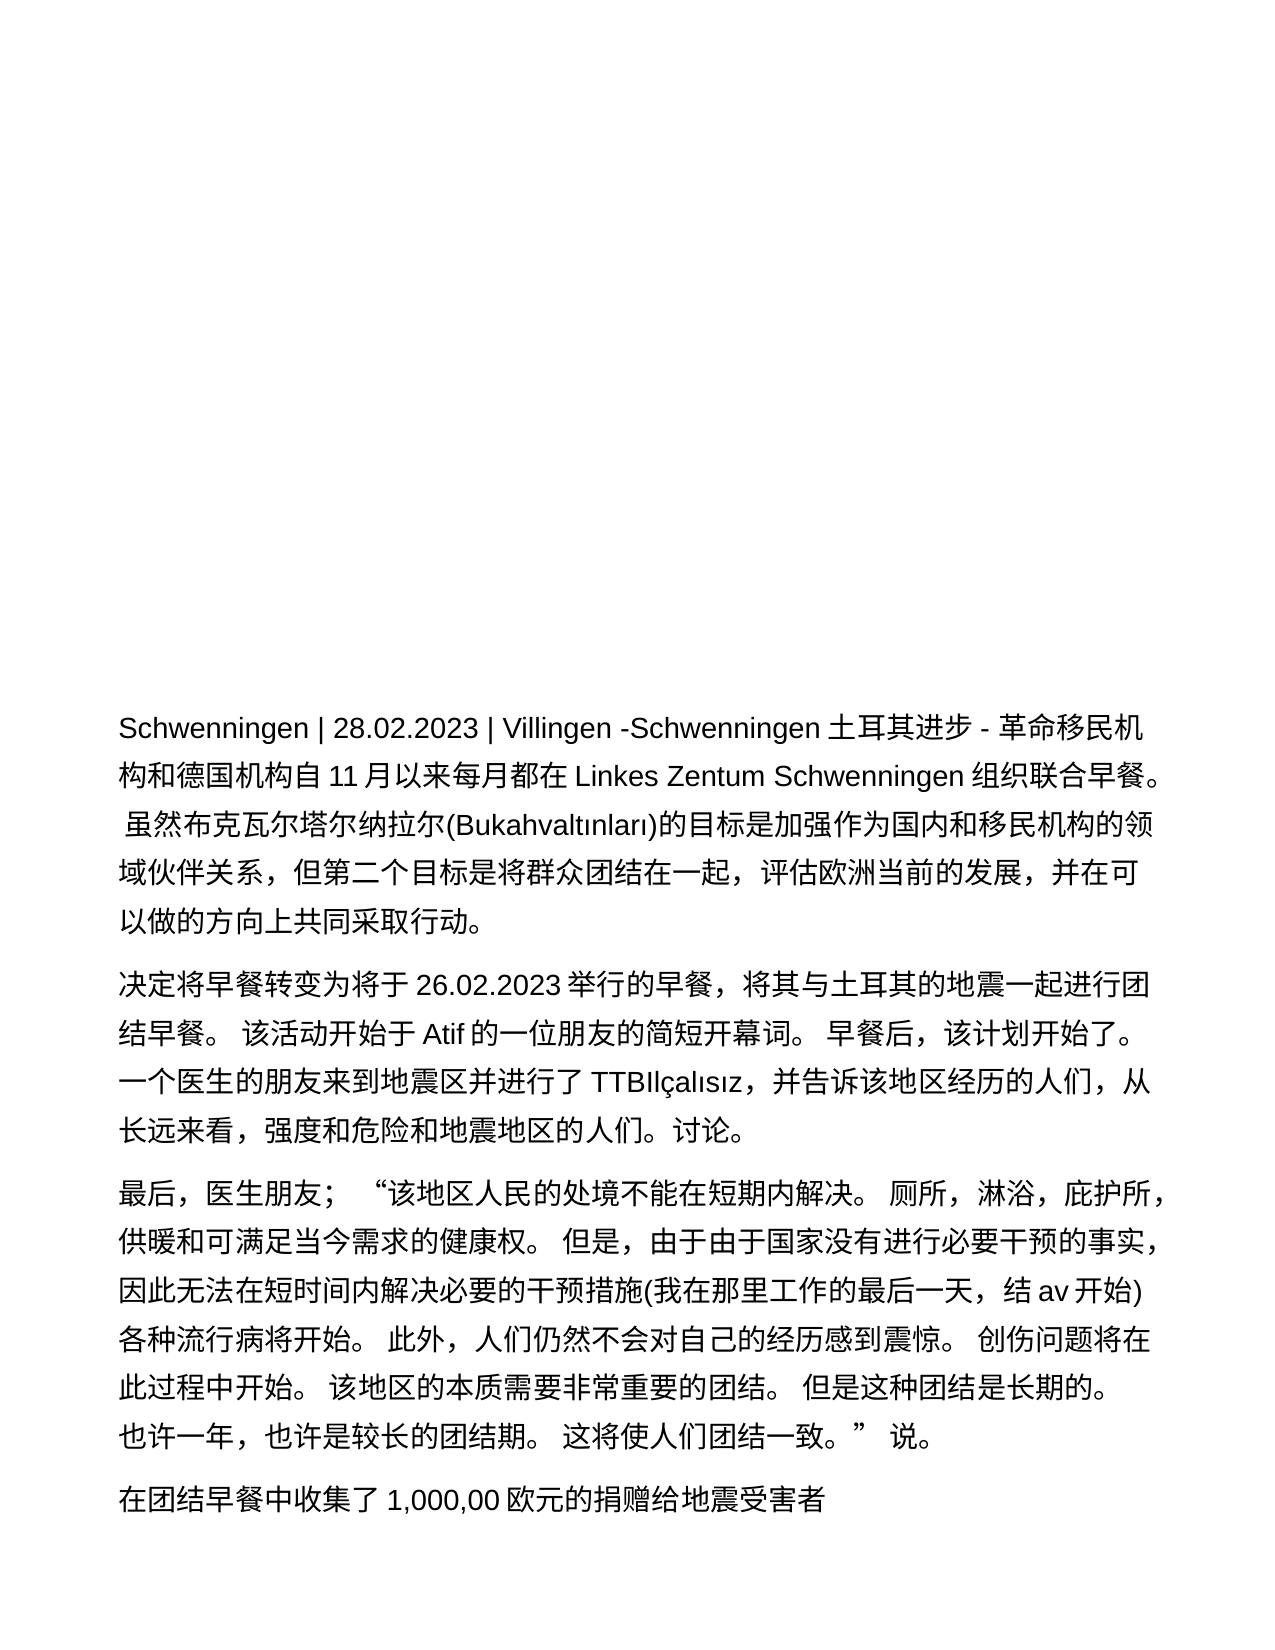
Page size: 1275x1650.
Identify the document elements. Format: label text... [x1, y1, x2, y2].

text Schwenningen | 28.02.2023 | Villingen -Schwenningen土耳其进步 - 革命移民机构和德国机构自11月以来每月都在Linkes Zentum Schwenningen组织联合早餐。 虽然布克瓦尔塔尔纳拉尔(Bukahvaltınları)的目标是加强作为国内和移民机构的领域伙伴关系，但第二个目标是将群众团结在一起，评估欧洲当前的发展，并在可以做的方向上共同采取行动。 [118, 118, 1157, 941]
text 最后，医生朋友； “该地区人民的处境不能在短期内解决。 厕所，淋浴，庇护所，供暖和可满足当今需求的健康权。 但是，由于由于国家没有进行必要干预的事实，因此无法在短时间内解决必要的干预措施(我在那里工作的最后一天，结av开始)各种流行病将开始。 此外，人们仍然不会对自己的经历感到震惊。 创伤问题将在此过程中开始。 该地区的本质需要非常重要的团结。 但是这种团结是长期的。 也许一年，也许是较长的团结期。 这将使人们团结一致。” 说。 [118, 1171, 1157, 1456]
text 决定将早餐转变为将于26.02.2023举行的早餐，将其与土耳其的地震一起进行团结早餐。 该活动开始于Atif的一位朋友的简短开幕词。 早餐后，该计划开始了。 一个医生的朋友来到地震区并进行了TTBIlçalısız，并告诉该地区经历的人们，从长远来看，强度和危险和地震地区的人们。讨论。 [118, 962, 1157, 1150]
text 在团结早餐中收集了1,000,00欧元的捐赠给地震受害者 [118, 1476, 1157, 1519]
